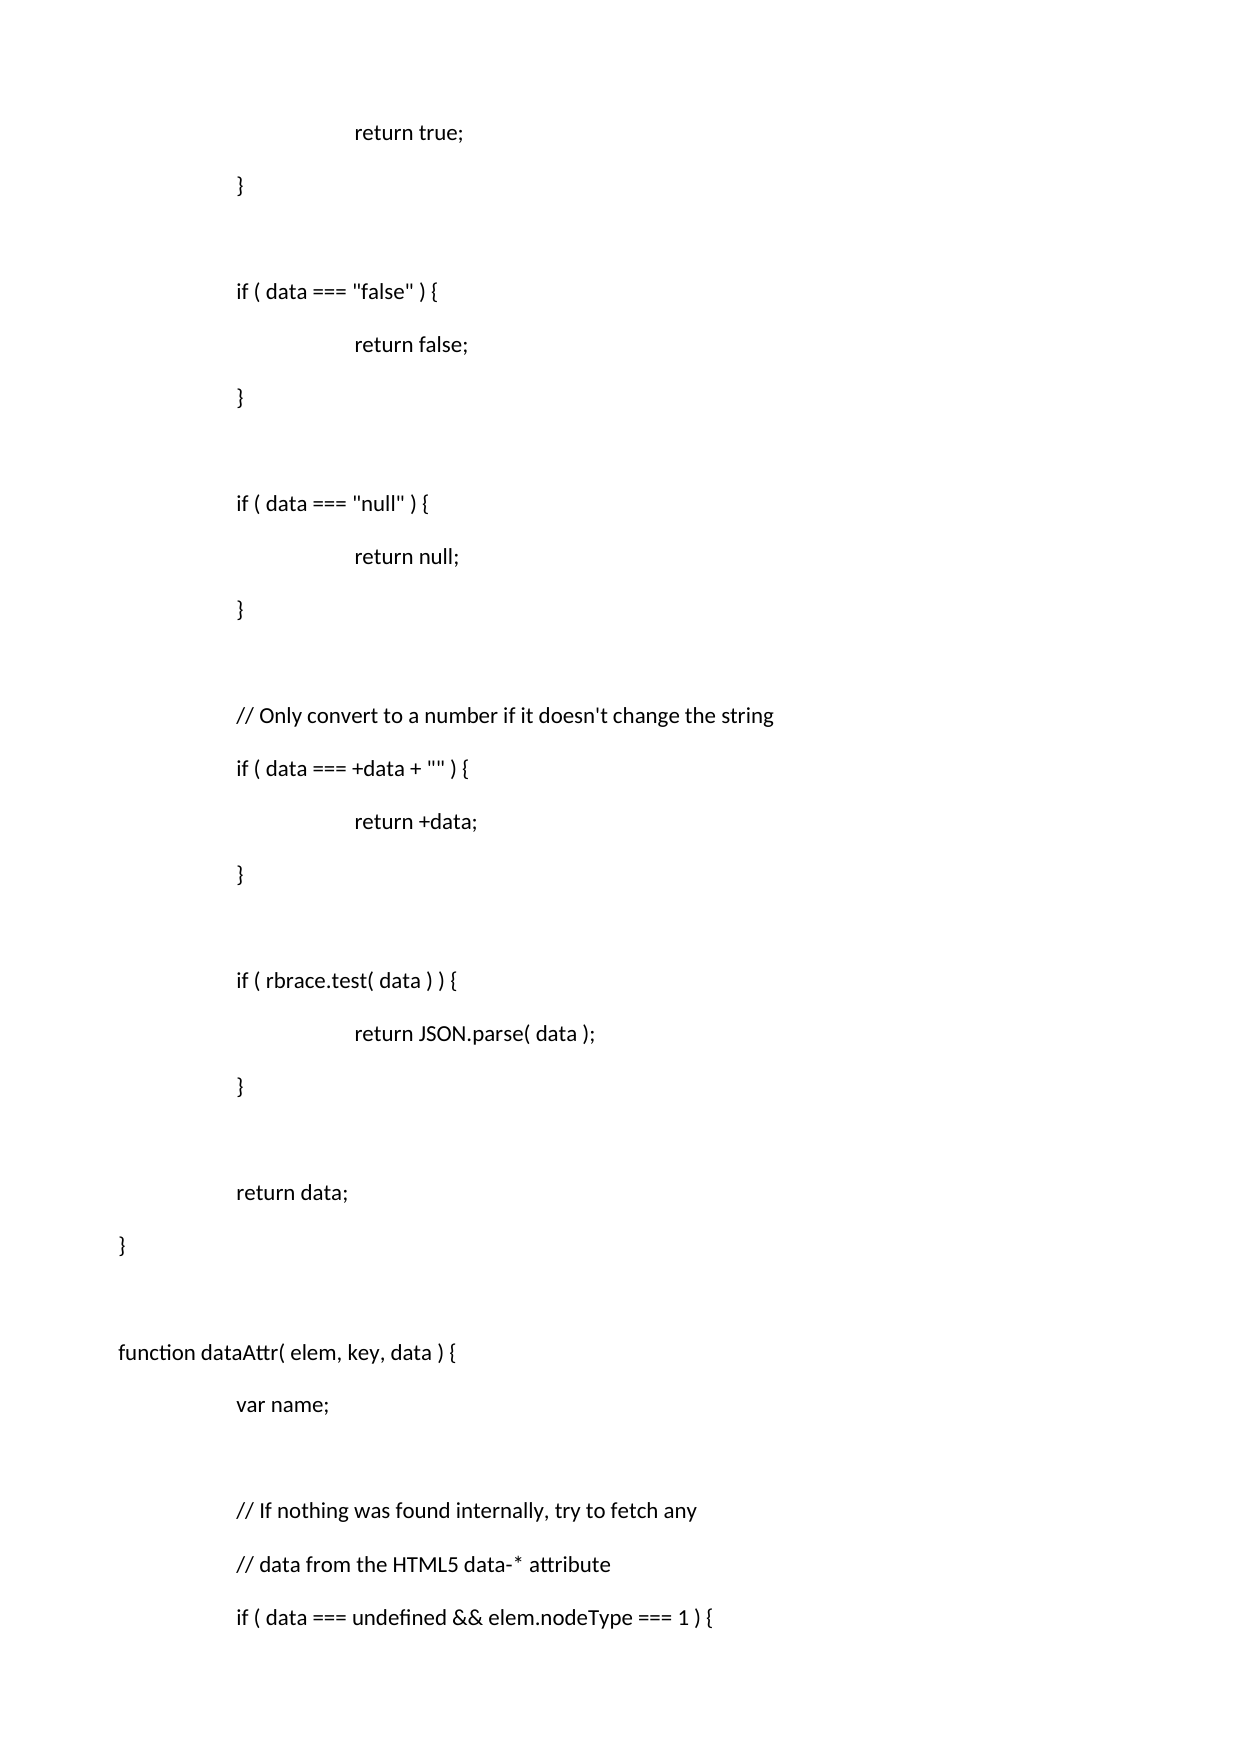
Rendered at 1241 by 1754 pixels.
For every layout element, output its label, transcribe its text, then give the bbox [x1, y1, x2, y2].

text } [118, 383, 1122, 411]
text } [118, 595, 1122, 623]
text } [118, 171, 1122, 199]
text var name; [118, 1391, 1122, 1419]
text function dataAttr( elem, key, data ) { [118, 1338, 1122, 1366]
text if ( data === "null" ) { [118, 489, 1122, 517]
text // data from the HTML5 data-* attribute [118, 1550, 1122, 1578]
text if ( data === "false" ) { [118, 277, 1122, 305]
text } [118, 860, 1122, 888]
text if ( data === +data + "" ) { [118, 754, 1122, 782]
text return false; [118, 330, 1122, 358]
text return true; [118, 118, 1122, 146]
text if ( data === undefined && elem.nodeType === 1 ) { [118, 1603, 1122, 1631]
text // If nothing was found internally, try to fetch any [118, 1497, 1122, 1525]
text return null; [118, 542, 1122, 570]
text } [118, 1232, 1122, 1259]
text if ( rbrace.test( data ) ) { [118, 966, 1122, 994]
text } [118, 1072, 1122, 1101]
text // Only convert to a number if it doesn't change the string [118, 701, 1122, 729]
text return data; [118, 1178, 1122, 1207]
text return JSON.parse( data ); [118, 1019, 1122, 1047]
text return +data; [118, 807, 1122, 835]
